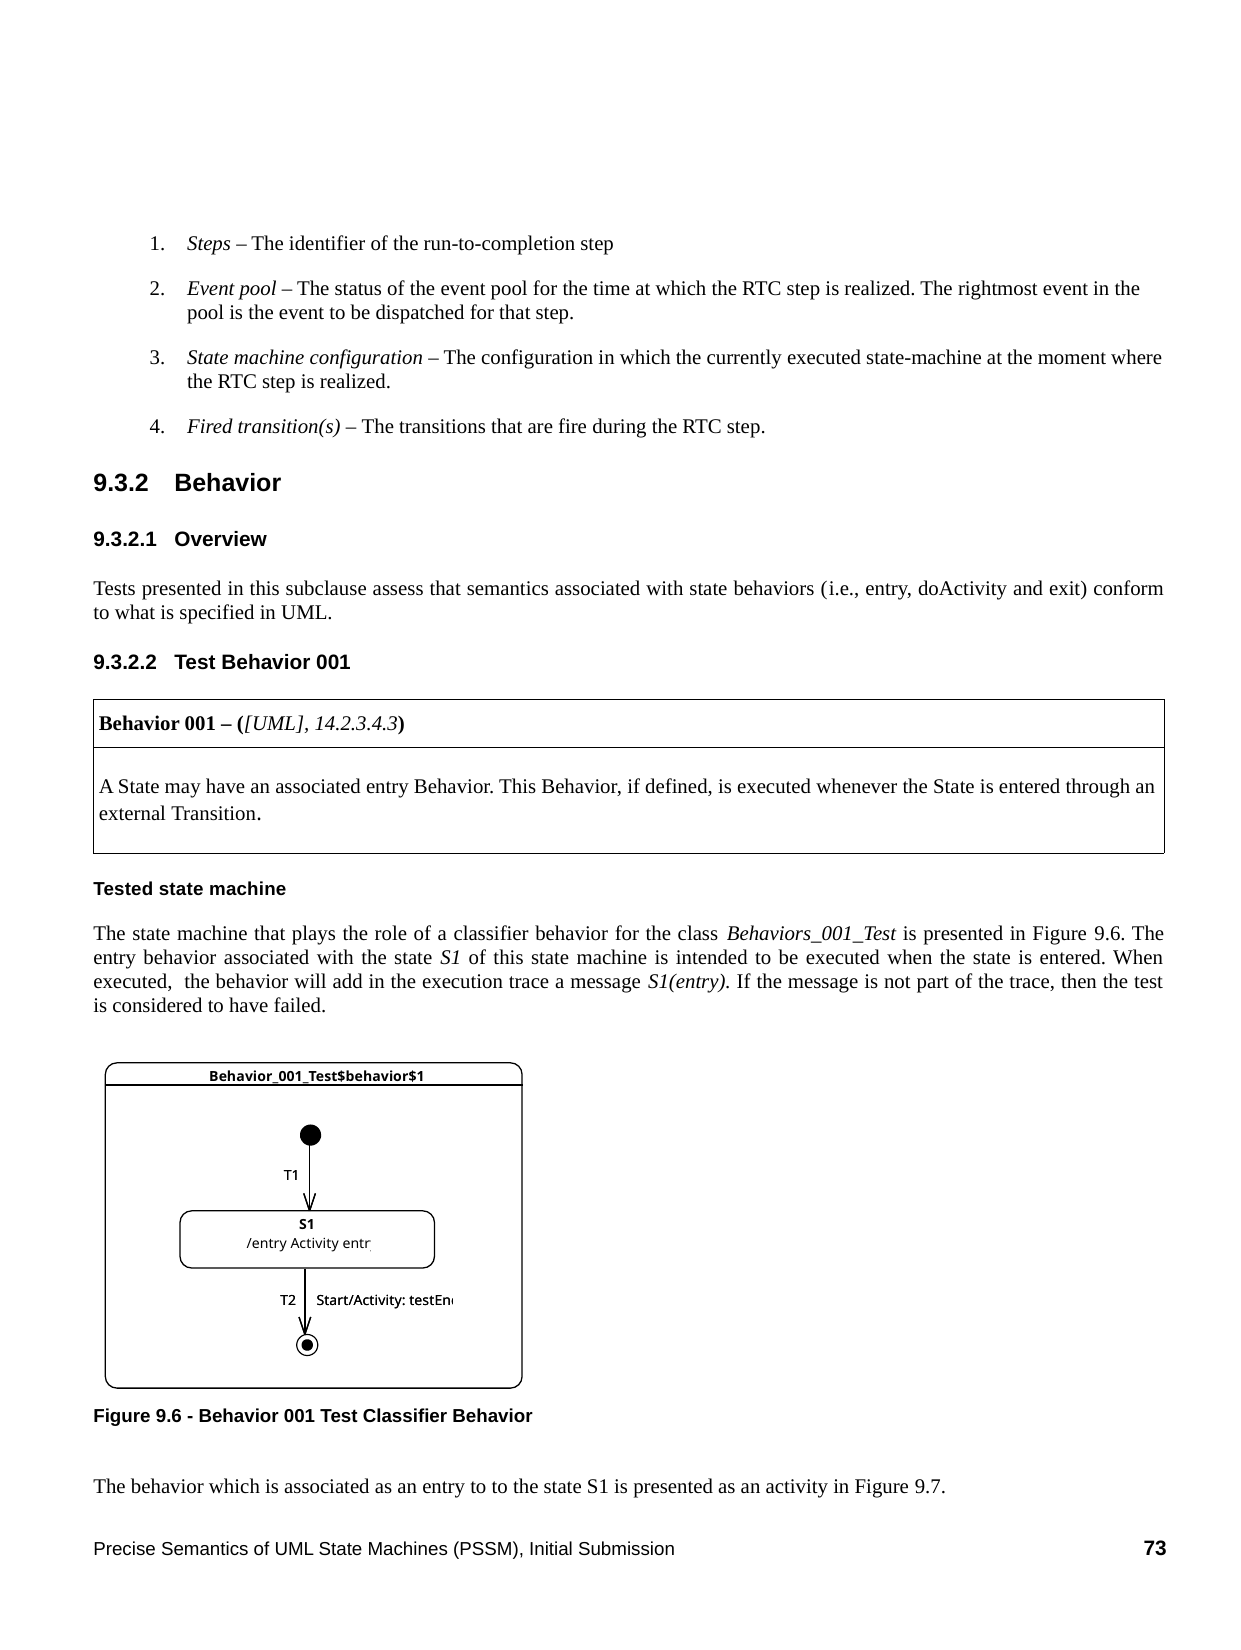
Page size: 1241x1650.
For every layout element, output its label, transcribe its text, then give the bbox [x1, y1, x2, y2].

list State machine configuration – The configuration in which the currently executed state-machine at the moment where the RTC step is realized. [149, 345, 1164, 393]
list Steps – The identifier of the run-to-completion step [149, 231, 1164, 255]
table_header Behavior 001 – ([UML], 14.2.3.4.3) [94, 700, 1164, 747]
text The state machine that plays the role of a classifier behavior for the class Behaviors_001_Test is presented in Figure 9.6. The entry behavior associated with the state S1 of this state machine is intended to be executed when the state is entered. When executed, the behavior will add in the execution trace a message S1(entry). If the message is not part of the trace, then the test is considered to have failed. [93, 921, 1164, 1017]
text The behavior which is associated as an entry to to the state S1 is presented as an activity in Figure 9.7. [93, 1474, 1164, 1498]
table_cell A State may have an associated entry Behavior. This Behavior, if defined, is executed whenever the State is entered through an external Transition. [94, 748, 1164, 853]
subtitle Overview [93, 526, 1164, 551]
list Event pool – The status of the event pool for the time at which the RTC step is realized. The rightmost event in the pool is the event to be dispatched for that step. [149, 276, 1164, 324]
subtitle Test Behavior 001 [93, 649, 1164, 674]
list Fired transition(s) – The transitions that are fire during the RTC step. [149, 414, 1164, 438]
subtitle Behavior [93, 468, 1164, 497]
text Figure 9.6 - Behavior 001 Test Classifier Behavior [93, 1051, 643, 1426]
text Tests presented in this subclause assess that semantics associated with state behaviors (i.e., entry, doActivity and exit) conform to what is specified in UML. [93, 576, 1164, 624]
subtitle Tested state machine [93, 878, 1164, 900]
